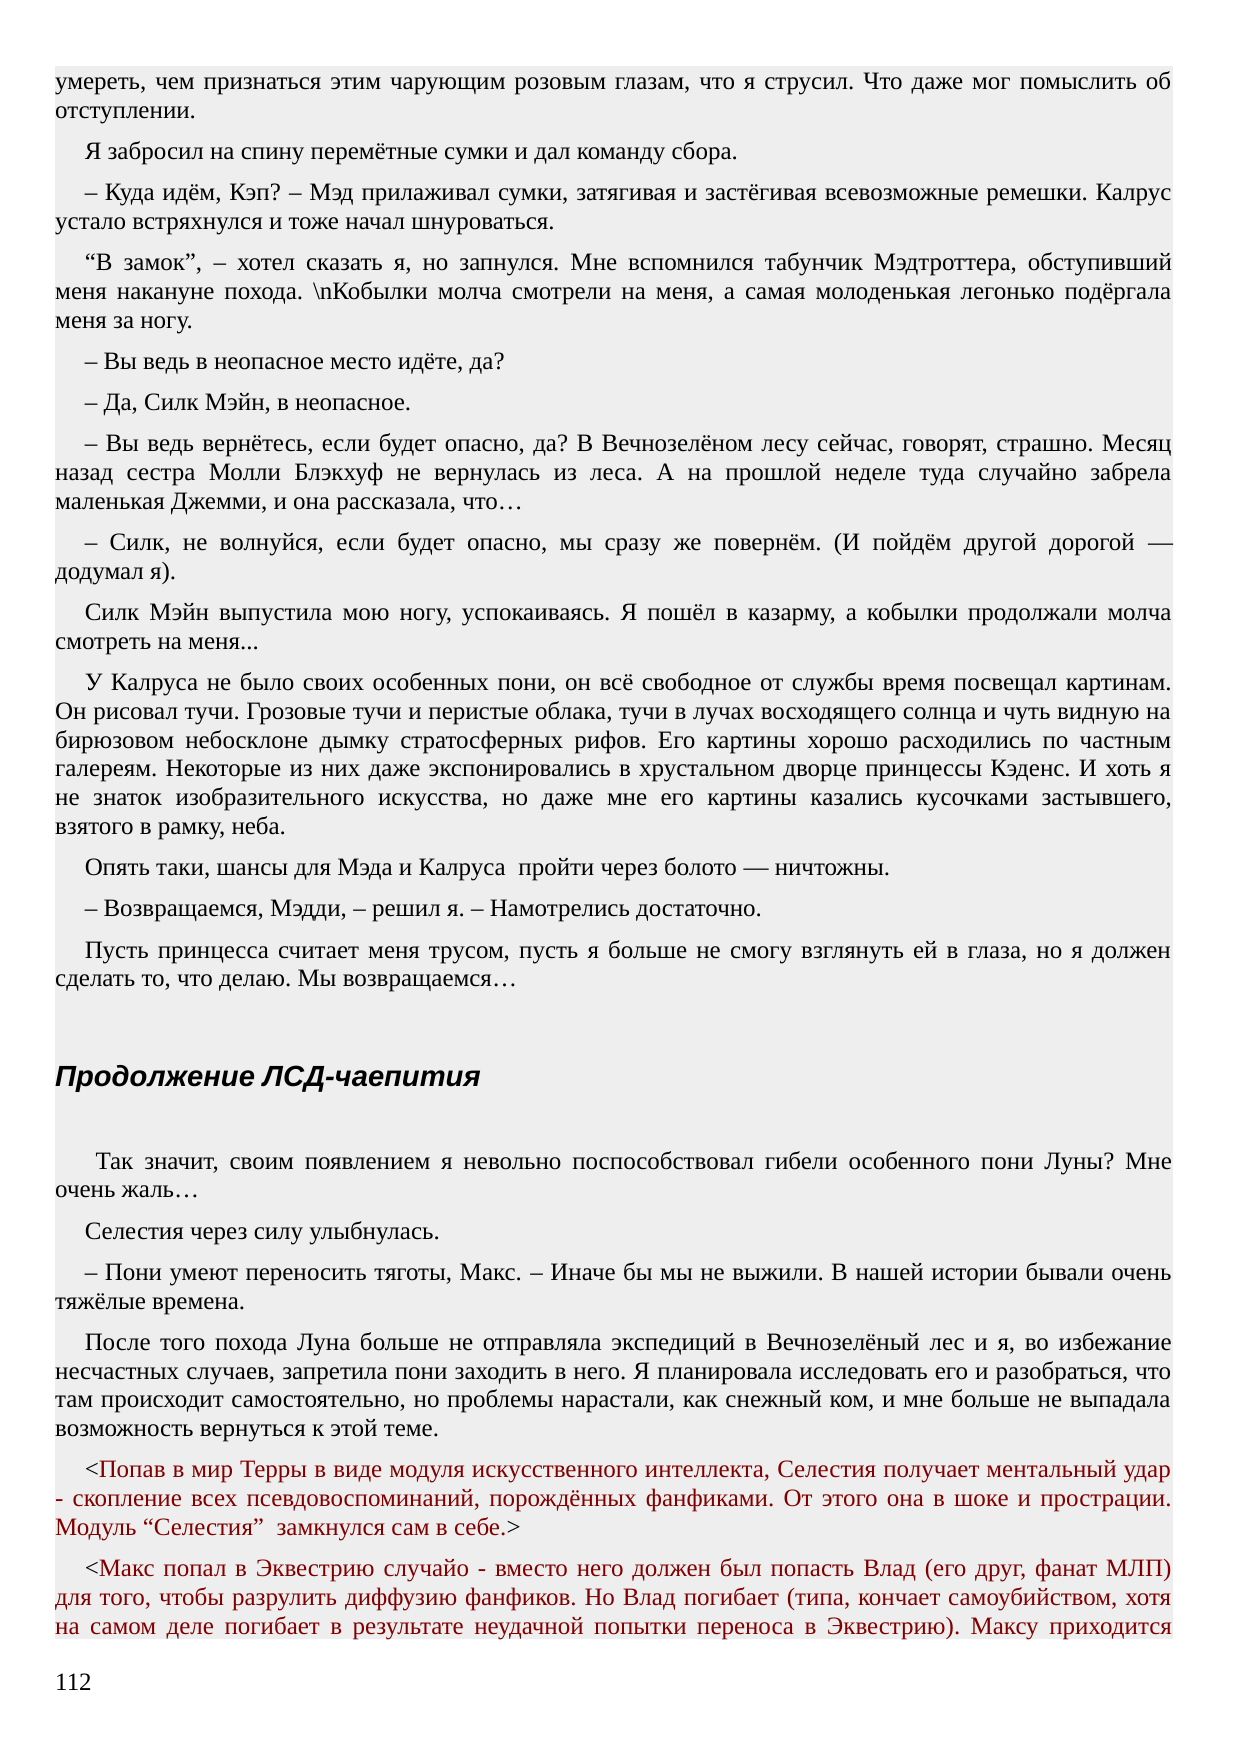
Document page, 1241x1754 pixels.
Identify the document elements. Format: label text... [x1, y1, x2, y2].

text Опять таки, шансы для Мэда и Калруса пройти через болото — ничтожны. [55, 852, 1173, 881]
subtitle Продолжение ЛСД-чаепития [55, 1058, 1173, 1092]
text После того похода Луна больше не отправляла экспедиций в Вечнозелёный лес и я, во избежание несчастных случаев, запретила пони заходить в него. Я планировала исследовать его и разобраться, что там происходит самостоятельно, но проблемы нарастали, как снежный ком, и мне больше не выпадала возможность вернуться к этой теме. [55, 1327, 1173, 1442]
text <Попав в мир Терры в виде модуля искусственного интеллекта, Селестия получает ментальный удар - скопление всех псевдовоспоминаний, порождённых фанфиками. От этого она в шоке и прострации. Модуль “Селестия” замкнулся сам в себе.> [55, 1454, 1173, 1541]
text <Макс попал в Эквестрию случайо - вместо него должен был попасть Влад (его друг, фанат МЛП) для того, чтобы разрулить диффузию фанфиков. Но Влад погибает (типа, кончает самоубийством, хотя на самом деле погибает в результате неудачной попытки переноса в Эквестрию). Максу приходится [55, 1553, 1173, 1639]
text – Силк, не волнуйся, если будет опасно, мы сразу же повернём. (И пойдём другой дорогой — додумал я). [55, 527, 1173, 585]
text У Калруса не было своих особенных пони, он всё свободное от службы время посвещал картинам. Он рисовал тучи. Грозовые тучи и перистые облака, тучи в лучах восходящего солнца и чуть видную на бирюзовом небосклоне дымку стратосферных рифов. Его картины хорошо расходились по частным галереям. Некоторые из них даже экспонировались в хрустальном дворце принцессы Кэденс. И хоть я не знаток изобразительного искусства, но даже мне его картины казались кусочками застывшего, взятого в рамку, неба. [55, 667, 1173, 840]
text умереть, чем признаться этим чарующим розовым глазам, что я струсил. Что даже мог помыслить об отступлении. [55, 66, 1173, 123]
text Я забросил на спину перемётные сумки и дал команду сбора. [55, 136, 1173, 165]
text – Вы ведь в неопасное место идёте, да? [55, 346, 1173, 375]
text – Куда идём, Кэп? – Мэд прилаживал сумки, затягивая и застёгивая всевозможные ремешки. Калрус устало встряхнулся и тоже начал шнуроваться. [55, 177, 1173, 235]
text – Пони умеют переносить тяготы, Макс. – Иначе бы мы не выжили. В нашей истории бывали очень тяжёлые времена. [55, 1257, 1173, 1314]
text Силк Мэйн выпустила мою ногу, успокаиваясь. Я пошёл в казарму, а кобылки продолжали молча смотреть на меня... [55, 597, 1173, 655]
text Пусть принцесса считает меня трусом, пусть я больше не смогу взглянуть ей в глаза, но я должен сделать то, что делаю. Мы возвращаемся… [55, 935, 1173, 992]
text Селестия через силу улыбнулась. [55, 1216, 1173, 1244]
text – Да, Силк Мэйн, в неопасное. [55, 387, 1173, 416]
text – Вы ведь вернётесь, если будет опасно, да? В Вечнозелёном лесу сейчас, говорят, страшно. Месяц назад сестра Молли Блэкхуф не вернулась из леса. А на прошлой неделе туда случайно забрела маленькая Джемми, и она рассказала, что… [55, 428, 1173, 515]
text – Возвращаемся, Мэдди, – решил я. – Намотрелись достаточно. [55, 893, 1173, 922]
text “В замок”, – хотел сказать я, но запнулся. Мне вспомнился табунчик Мэдтроттера, обступивший меня накануне похода. \nКобылки молча смотрели на меня, а самая молоденькая легонько подёргала меня за ногу. [55, 247, 1173, 333]
text Так значит, своим появлением я невольно поспособствовал гибели особенного пони Луны? Мне очень жаль… [55, 1146, 1173, 1203]
